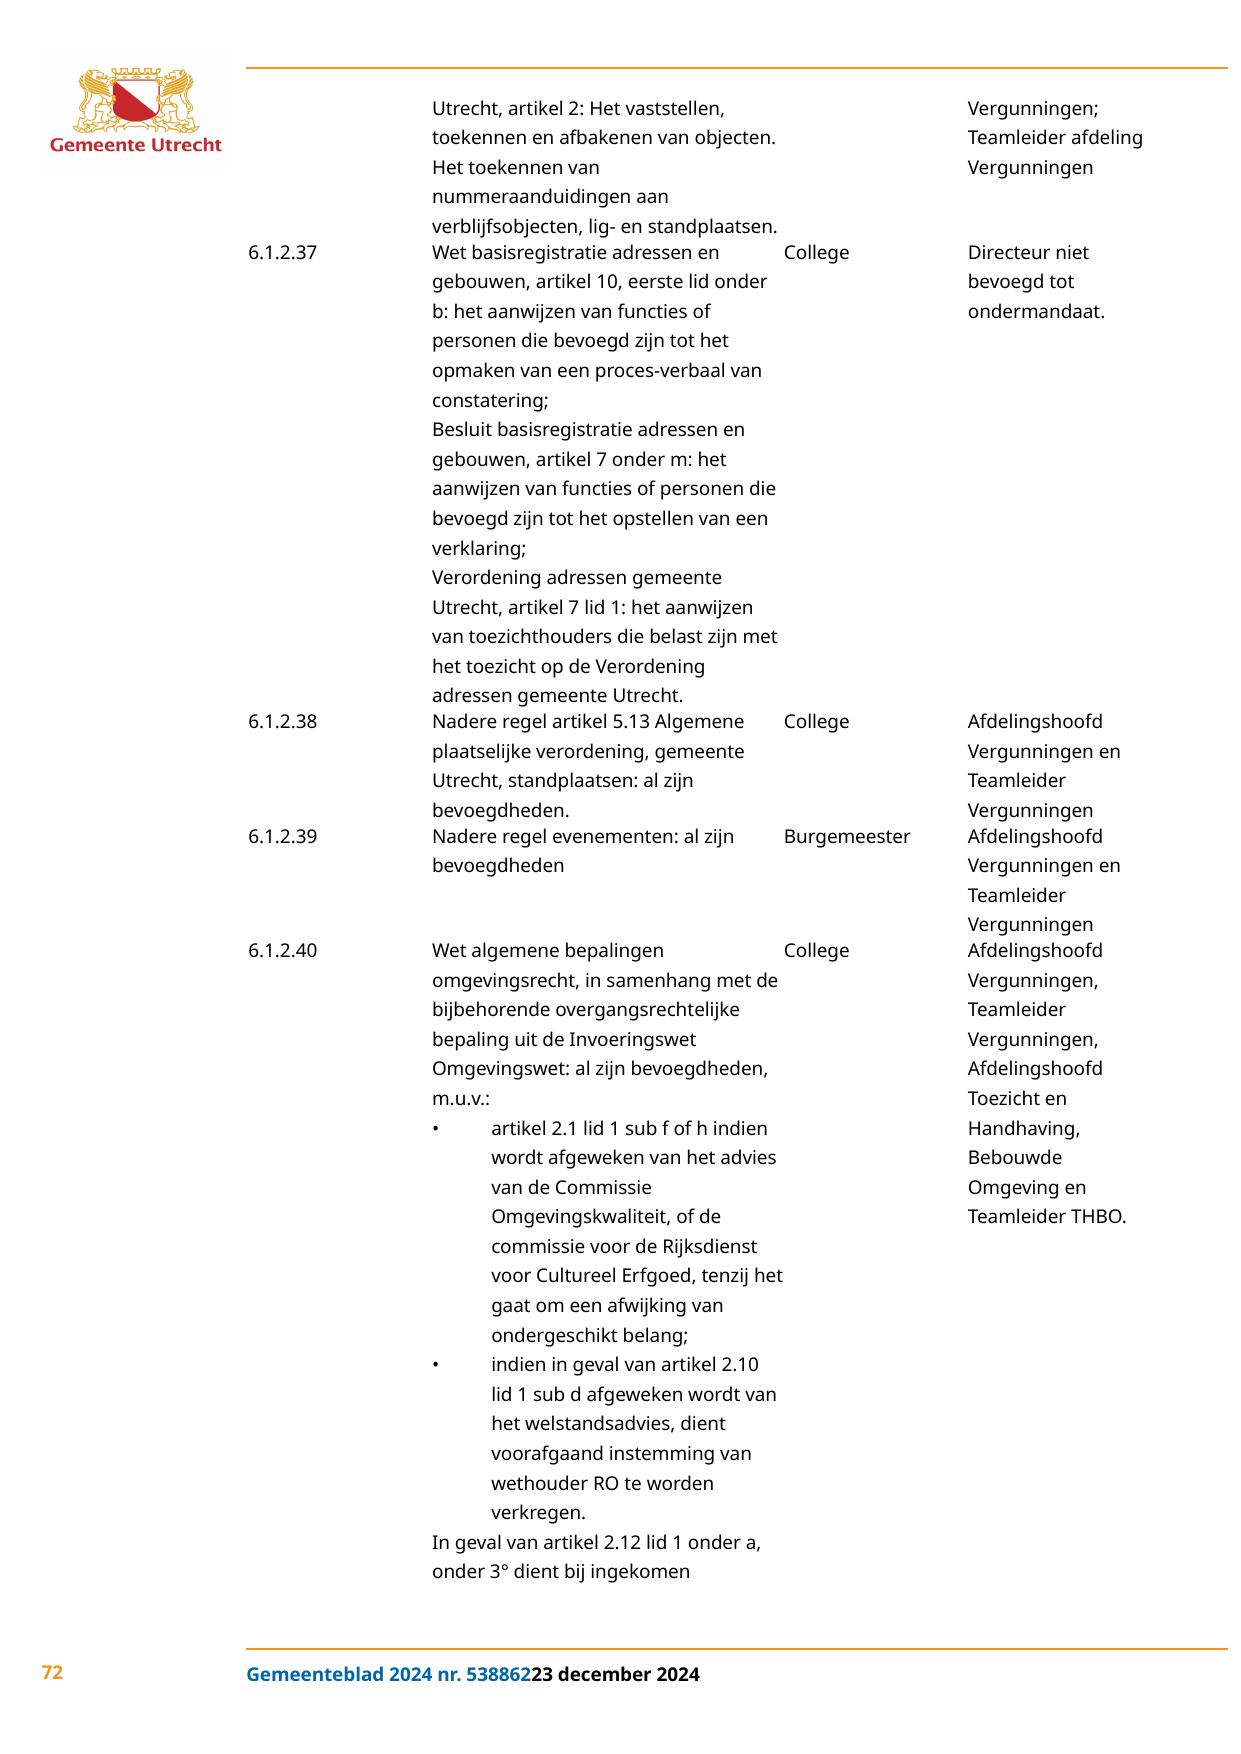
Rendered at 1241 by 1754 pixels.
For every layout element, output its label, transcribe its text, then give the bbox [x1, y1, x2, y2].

table_cell Utrecht, artikel 2: Het vaststellen, toekennen en afbakenen van objecten. Het toekennen van nummeraanduidingen aan verblijfsobjecten, lig- en standplaatsen. [432, 95, 784, 239]
table_cell Nadere regel artikel 5.13 Algemene plaatselijke verordening, gemeente Utrecht, standplaatsen: al zijn bevoegdheden. [432, 708, 784, 823]
table_cell Nadere regel evenementen: al zijn bevoegdheden [432, 823, 784, 937]
table_cell College [784, 708, 968, 823]
table_cell Vergunningen; Teamleider afdeling Vergunningen [968, 95, 1152, 239]
table_cell [248, 95, 432, 239]
table_cell Afdelingshoofd Vergunningen, Teamleider Vergunningen, Afdelingshoofd Toezicht en Handhaving, Bebouwde Omgeving en Teamleider THBO. [968, 937, 1152, 1584]
table_cell 6.1.2.40 [248, 937, 432, 1584]
table_cell 6.1.2.39 [248, 823, 432, 937]
table_cell Burgemeester [784, 823, 968, 937]
table_cell [784, 95, 968, 239]
table_cell College [784, 937, 968, 1584]
table_cell Wet algemene bepalingen omgevingsrecht, in samenhang met de bijbehorende overgangsrechtelijke bepaling uit de Invoeringswet Omgevingswet: al zijn bevoegdheden, m.u.v.: artikel 2.1 lid 1 sub f of h indien wordt afgeweken van het advies van de Commissie Omgevingskwaliteit, of de commissie voor de Rijksdienst voor Cultureel Erfgoed, tenzij het gaat om een afwijking van ondergeschikt belang; indien in geval van artikel 2.10 lid 1 sub d afgeweken wordt van het welstandsadvies, dient voorafgaand instemming van wethouder RO te worden verkregen. In geval van artikel 2.12 lid 1 onder a, onder 3° dient bij ingekomen [432, 937, 784, 1584]
table_cell Wet basisregistratie adressen en gebouwen, artikel 10, eerste lid onder b: het aanwijzen van functies of personen die bevoegd zijn tot het opmaken van een proces-verbaal van constatering; Besluit basisregistratie adressen en gebouwen, artikel 7 onder m: het aanwijzen van functies of personen die bevoegd zijn tot het opstellen van een verklaring; Verordening adressen gemeente Utrecht, artikel 7 lid 1: het aanwijzen van toezichthouders die belast zijn met het toezicht op de Verordening adressen gemeente Utrecht. [432, 239, 784, 708]
table_cell Afdelingshoofd Vergunningen en Teamleider Vergunningen [968, 823, 1152, 937]
table_cell 6.1.2.37 [248, 239, 432, 708]
table_cell Directeur niet bevoegd tot ondermandaat. [968, 239, 1152, 708]
table_cell College [784, 239, 968, 708]
picture [41, 47, 231, 172]
table_cell Afdelingshoofd Vergunningen en Teamleider Vergunningen [968, 708, 1152, 823]
table_cell 6.1.2.38 [248, 708, 432, 823]
